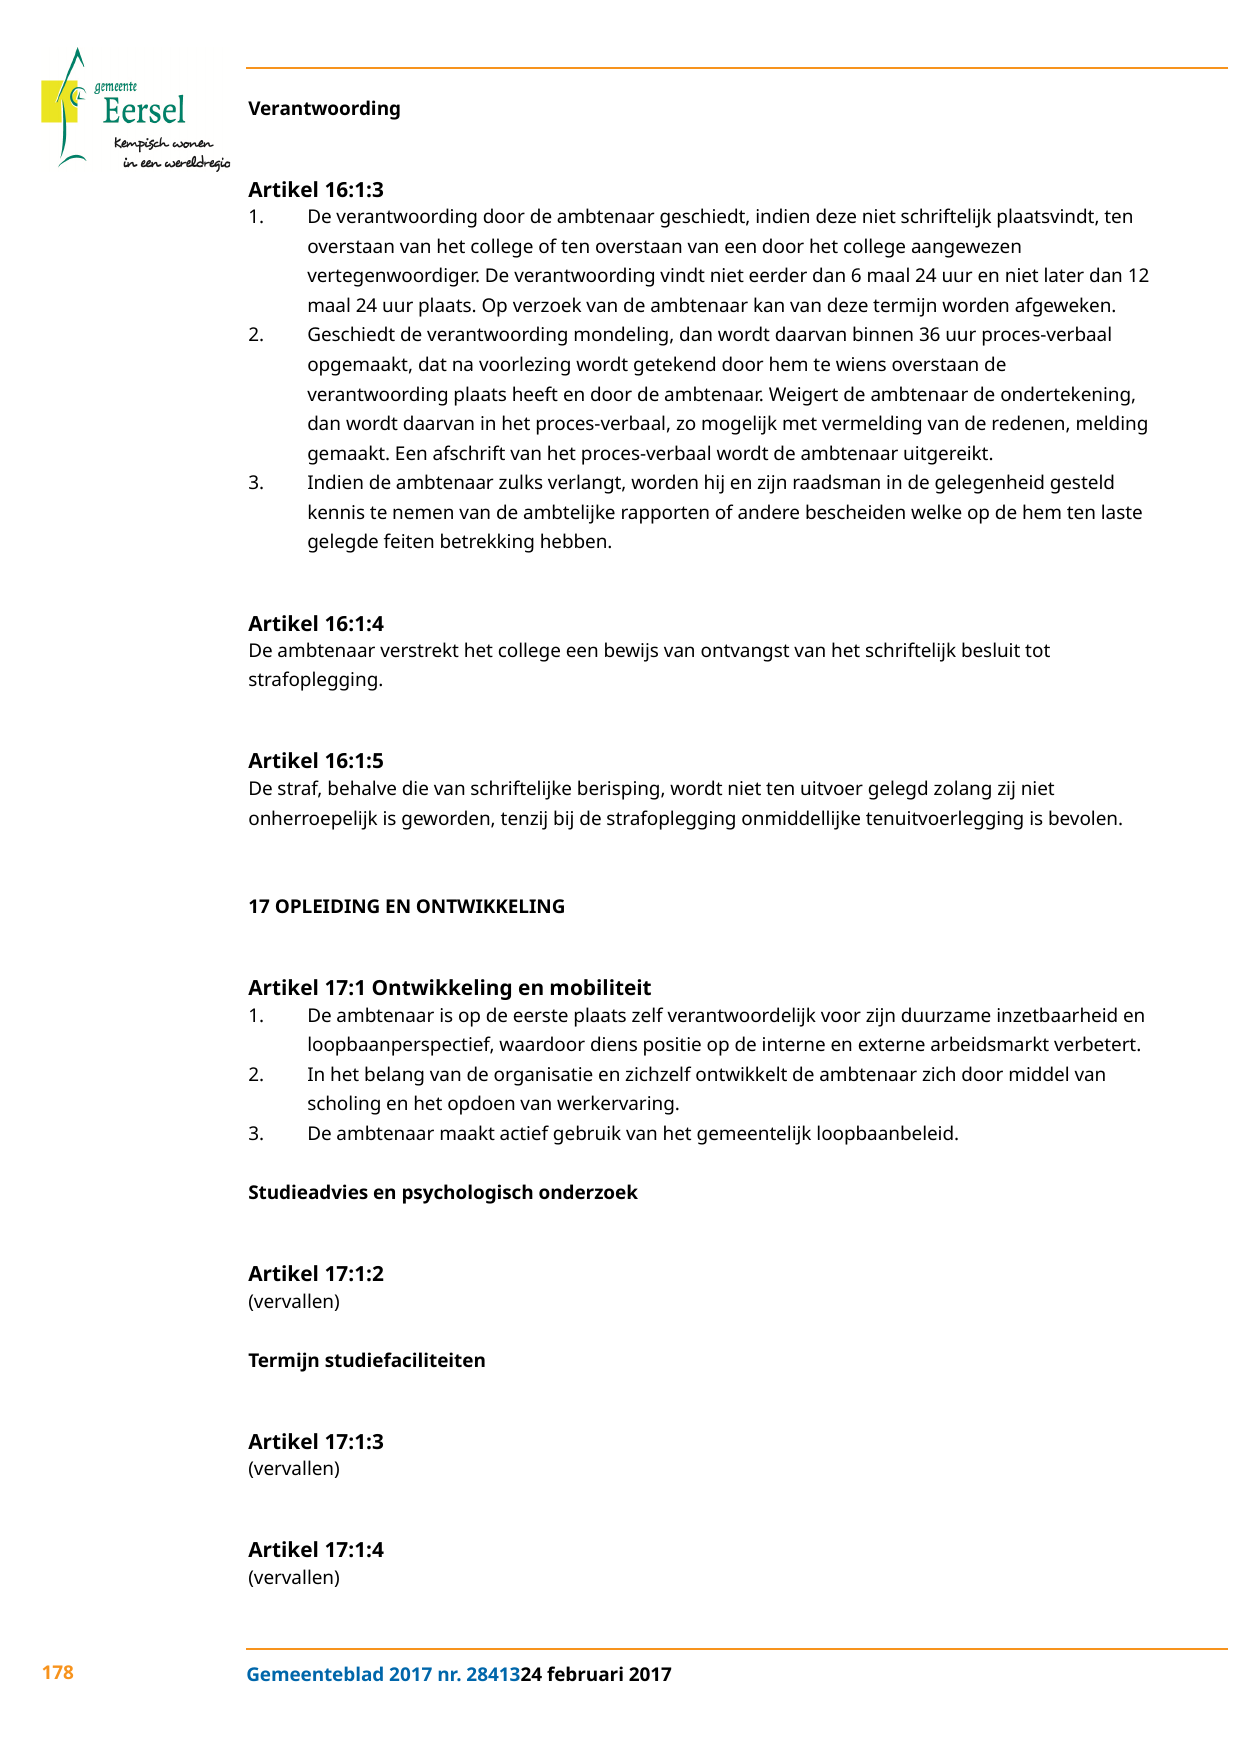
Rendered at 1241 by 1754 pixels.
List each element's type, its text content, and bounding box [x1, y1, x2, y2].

list De ambtenaar is op de eerste plaats zelf verantwoordelijk voor zijn duurzame inzetbaarheid en loopbaanperspectief, waardoor diens positie op de interne en externe arbeidsmarkt verbetert. [248, 1002, 1152, 1057]
text (vervallen) [248, 1455, 1152, 1481]
list De ambtenaar maakt actief gebruik van het gemeentelijk loopbaanbeleid. [248, 1120, 1152, 1146]
text Artikel 17:1:3 [248, 1427, 1152, 1455]
text Verantwoording [248, 95, 1152, 121]
text (vervallen) [248, 1564, 1152, 1589]
text Artikel 17:1:4 [248, 1535, 1152, 1564]
text Artikel 16:1:4 [248, 609, 1152, 637]
text Termijn studiefaciliteiten [248, 1347, 1152, 1373]
text 17 OPLEIDING EN ONTWIKKELING [248, 893, 1152, 919]
list De verantwoording door de ambtenaar geschiedt, indien deze niet schriftelijk plaatsvindt, ten overstaan van het college of ten overstaan van een door het college aangewezen vertegenwoordiger. De verantwoording vindt niet eerder dan 6 maal 24 uur en niet later dan 12 maal 24 uur plaats. Op verzoek van de ambtenaar kan van deze termijn worden afgeweken. [248, 203, 1152, 318]
list Geschiedt de verantwoording mondeling, dan wordt daarvan binnen 36 uur proces-verbaal opgemaakt, dat na voorlezing wordt getekend door hem te wiens overstaan de verantwoording plaats heeft en door de ambtenaar. Weigert de ambtenaar de ondertekening, dan wordt daarvan in het proces-verbaal, zo mogelijk met vermelding van de redenen, melding gemaakt. Een afschrift van het proces-verbaal wordt de ambtenaar uitgereikt. [248, 322, 1152, 466]
text Artikel 16:1:5 [248, 747, 1152, 775]
list Indien de ambtenaar zulks verlangt, worden hij en zijn raadsman in de gelegenheid gesteld kennis te nemen van de ambtelijke rapporten of andere bescheiden welke op de hem ten laste gelegde feiten betrekking hebben. [248, 469, 1152, 554]
text Artikel 17:1 Ontwikkeling en mobiliteit [248, 973, 1152, 1002]
text Artikel 17:1:2 [248, 1259, 1152, 1288]
text Artikel 16:1:3 [248, 175, 1152, 203]
text Studieadvies en psychologisch onderzoek [248, 1179, 1152, 1205]
picture [41, 47, 231, 172]
list In het belang van de organisatie en zichzelf ontwikkelt de ambtenaar zich door middel van scholing en het opdoen van werkervaring. [248, 1061, 1152, 1116]
text De ambtenaar verstrekt het college een bewijs van ontvangst van het schriftelijk besluit tot strafoplegging. [248, 637, 1152, 692]
text (vervallen) [248, 1288, 1152, 1313]
text De straf, behalve die van schriftelijke berisping, wordt niet ten uitvoer gelegd zolang zij niet onherroepelijk is geworden, tenzij bij de strafoplegging onmiddellijke tenuitvoerlegging is bevolen. [248, 775, 1152, 830]
